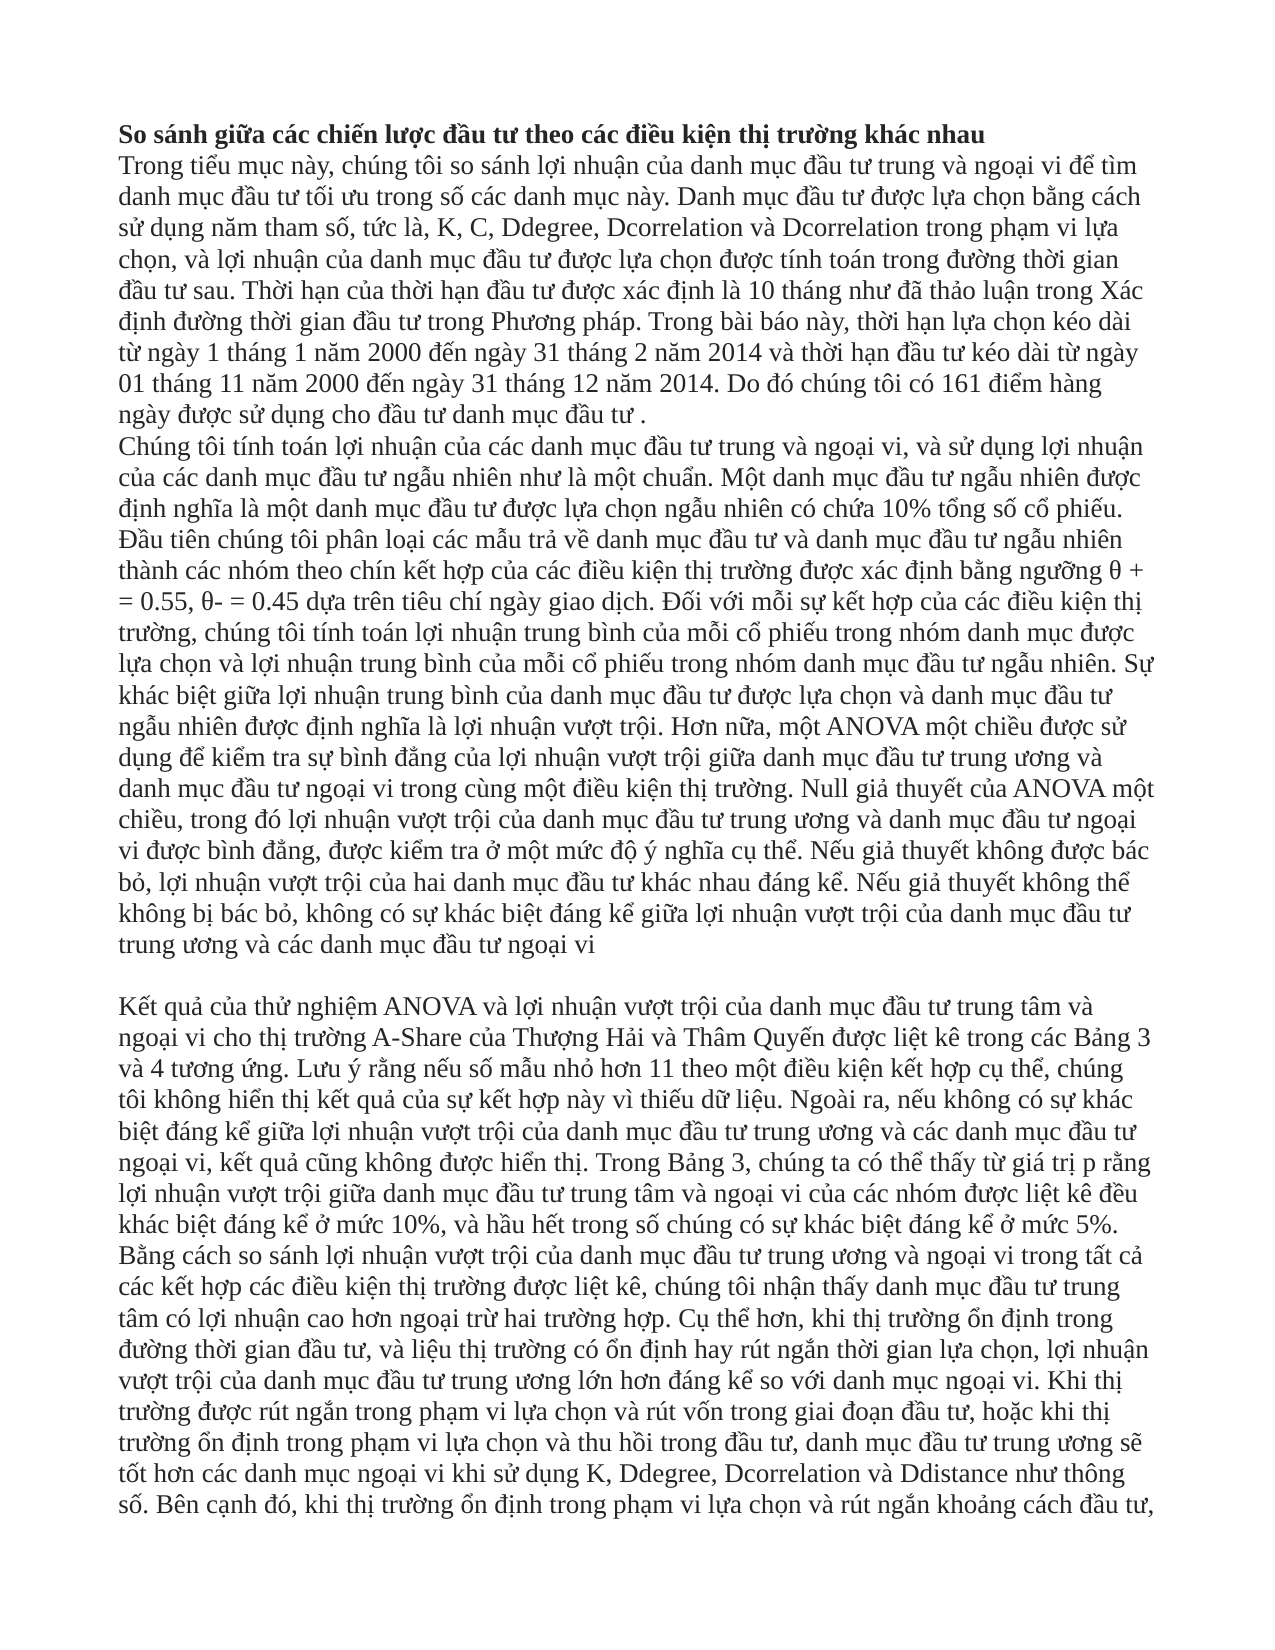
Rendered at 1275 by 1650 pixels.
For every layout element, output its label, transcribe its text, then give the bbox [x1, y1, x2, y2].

text So sánh giữa các chiến lược đầu tư theo các điều kiện thị trường khác nhau [118, 118, 1157, 149]
text Chúng tôi tính toán lợi nhuận của các danh mục đầu tư trung và ngoại vi, và sử dụng lợi nhuận của các danh mục đầu tư ngẫu nhiên như là một chuẩn. Một danh mục đầu tư ngẫu nhiên được định nghĩa là một danh mục đầu tư được lựa chọn ngẫu nhiên có chứa 10% tổng số cổ phiếu. Đầu tiên chúng tôi phân loại các mẫu trả về danh mục đầu tư và danh mục đầu tư ngẫu nhiên thành các nhóm theo chín kết hợp của các điều kiện thị trường được xác định bằng ngưỡng θ + = 0.55, θ- = 0.45 dựa trên tiêu chí ngày giao dịch. Đối với mỗi sự kết hợp của các điều kiện thị trường, chúng tôi tính toán lợi nhuận trung bình của mỗi cổ phiếu trong nhóm danh mục được lựa chọn và lợi nhuận trung bình của mỗi cổ phiếu trong nhóm danh mục đầu tư ngẫu nhiên. Sự khác biệt giữa lợi nhuận trung bình của danh mục đầu tư được lựa chọn và danh mục đầu tư ngẫu nhiên được định nghĩa là lợi nhuận vượt trội. Hơn nữa, một ANOVA một chiều được sử dụng để kiểm tra sự bình đẳng của lợi nhuận vượt trội giữa danh mục đầu tư trung ương và danh mục đầu tư ngoại vi trong cùng một điều kiện thị trường. Null giả thuyết của ANOVA một chiều, trong đó lợi nhuận vượt trội của danh mục đầu tư trung ương và danh mục đầu tư ngoại vi được bình đẳng, được kiểm tra ở một mức độ ý nghĩa cụ thể. Nếu giả thuyết không được bác bỏ, lợi nhuận vượt trội của hai danh mục đầu tư khác nhau đáng kể. Nếu giả thuyết không thể không bị bác bỏ, không có sự khác biệt đáng kể giữa lợi nhuận vượt trội của danh mục đầu tư trung ương và các danh mục đầu tư ngoại vi [118, 429, 1157, 959]
text Trong tiểu mục này, chúng tôi so sánh lợi nhuận của danh mục đầu tư trung và ngoại vi để tìm danh mục đầu tư tối ưu trong số các danh mục này. Danh mục đầu tư được lựa chọn bằng cách sử dụng năm tham số, tức là, K, C, Ddegree, Dcorrelation và Dcorrelation trong phạm vi lựa chọn, và lợi nhuận của danh mục đầu tư được lựa chọn được tính toán trong đường thời gian đầu tư sau. Thời hạn của thời hạn đầu tư được xác định là 10 tháng như đã thảo luận trong Xác định đường thời gian đầu tư trong Phương pháp. Trong bài báo này, thời hạn lựa chọn kéo dài từ ngày 1 tháng 1 năm 2000 đến ngày 31 tháng 2 năm 2014 và thời hạn đầu tư kéo dài từ ngày 01 tháng 11 năm 2000 đến ngày 31 tháng 12 năm 2014. Do đó chúng tôi có 161 điểm hàng ngày được sử dụng cho đầu tư danh mục đầu tư . [118, 149, 1157, 429]
text Kết quả của thử nghiệm ANOVA và lợi nhuận vượt trội của danh mục đầu tư trung tâm và ngoại vi cho thị trường A-Share của Thượng Hải và Thâm Quyến được liệt kê trong các Bảng 3 và 4 tương ứng. Lưu ý rằng nếu số mẫu nhỏ hơn 11 theo một điều kiện kết hợp cụ thể, chúng tôi không hiển thị kết quả của sự kết hợp này vì thiếu dữ liệu. Ngoài ra, nếu không có sự khác biệt đáng kể giữa lợi nhuận vượt trội của danh mục đầu tư trung ương và các danh mục đầu tư ngoại vi, kết quả cũng không được hiển thị. Trong Bảng 3, chúng ta có thể thấy từ giá trị p rằng lợi nhuận vượt trội giữa danh mục đầu tư trung tâm và ngoại vi của các nhóm được liệt kê đều khác biệt đáng kể ở mức 10%, và hầu hết trong số chúng có sự khác biệt đáng kể ở mức 5%. Bằng cách so sánh lợi nhuận vượt trội của danh mục đầu tư trung ương và ngoại vi trong tất cả các kết hợp các điều kiện thị trường được liệt kê, chúng tôi nhận thấy danh mục đầu tư trung tâm có lợi nhuận cao hơn ngoại trừ hai trường hợp. Cụ thể hơn, khi thị trường ổn định trong đường thời gian đầu tư, và liệu thị trường có ổn định hay rút ngắn thời gian lựa chọn, lợi nhuận vượt trội của danh mục đầu tư trung ương lớn hơn đáng kể so với danh mục ngoại vi. Khi thị trường được rút ngắn trong phạm vi lựa chọn và rút vốn trong giai đoạn đầu tư, hoặc khi thị trường ổn định trong phạm vi lựa chọn và thu hồi trong đầu tư, danh mục đầu tư trung ương sẽ tốt hơn các danh mục ngoại vi khi sử dụng K, Ddegree, Dcorrelation và Ddistance như thông số. Bên cạnh đó, khi thị trường ổn định trong phạm vi lựa chọn và rút ngắn khoảng cách đầu tư, [118, 990, 1157, 1520]
